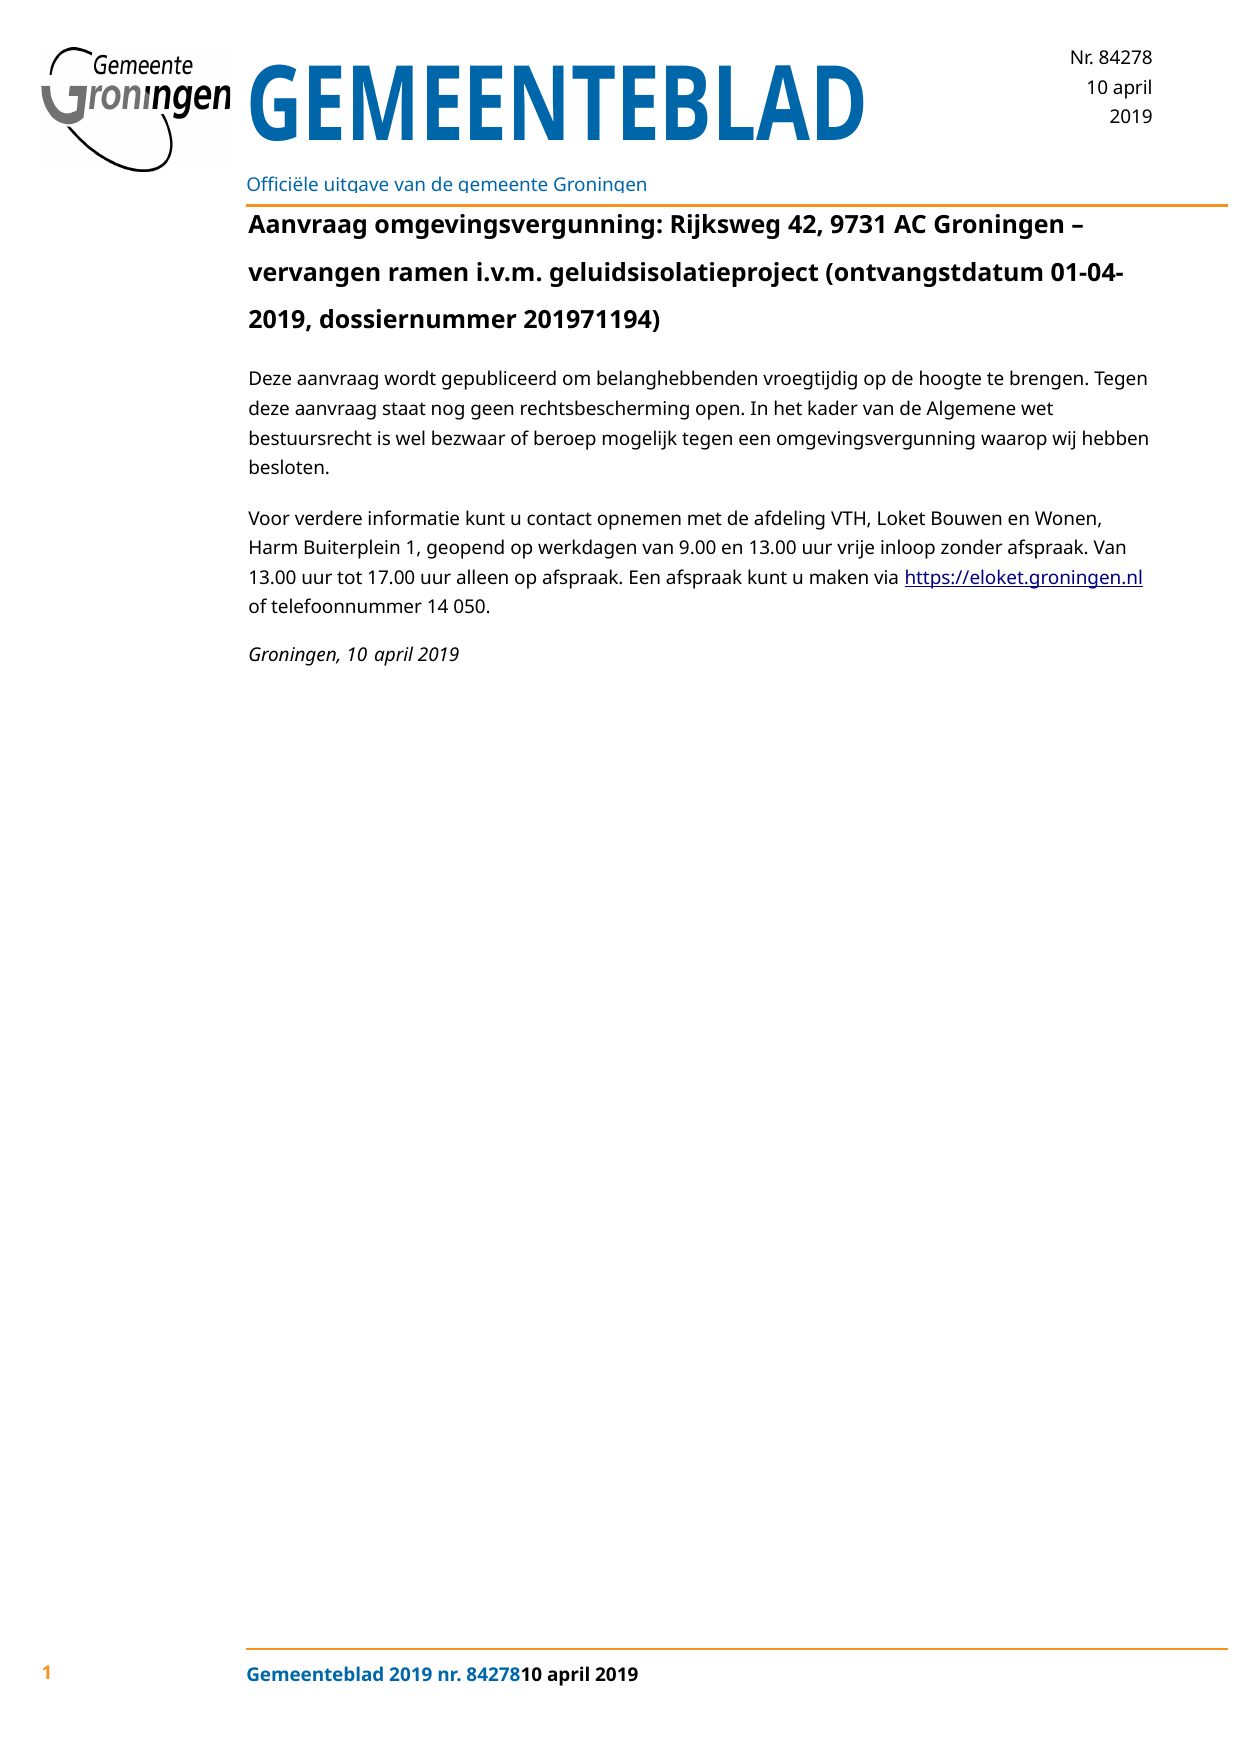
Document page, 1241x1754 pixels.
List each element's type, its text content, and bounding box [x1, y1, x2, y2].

text Aanvraag omgevingsvergunning: Rijksweg 42, 9731 AC Groningen – vervangen ramen i.v.m. geluidsisolatieproject (ontvangstdatum 01-04-2019, dossiernummer 201971194) [248, 207, 1152, 336]
picture [41, 47, 231, 172]
text Groningen, 10 april 2019 [248, 641, 1152, 667]
text Voor verdere informatie kunt u contact opnemen met de afdeling VTH, Loket Bouwen en Wonen, Harm Buiterplein 1, geopend op werkdagen van 9.00 en 13.00 uur vrije inloop zonder afspraak. Van 13.00 uur tot 17.00 uur alleen op afspraak. Een afspraak kunt u maken via https://eloket.groningen.nl of telefoonnummer 14 050. [248, 505, 1152, 619]
text Deze aanvraag wordt gepubliceerd om belanghebbenden vroegtijdig op de hoogte te brengen. Tegen deze aanvraag staat nog geen rechtsbescherming open. In het kader van de Algemene wet bestuursrecht is wel bezwaar of beroep mogelijk tegen een omgevingsvergunning waarop wij hebben besloten. [248, 366, 1152, 480]
